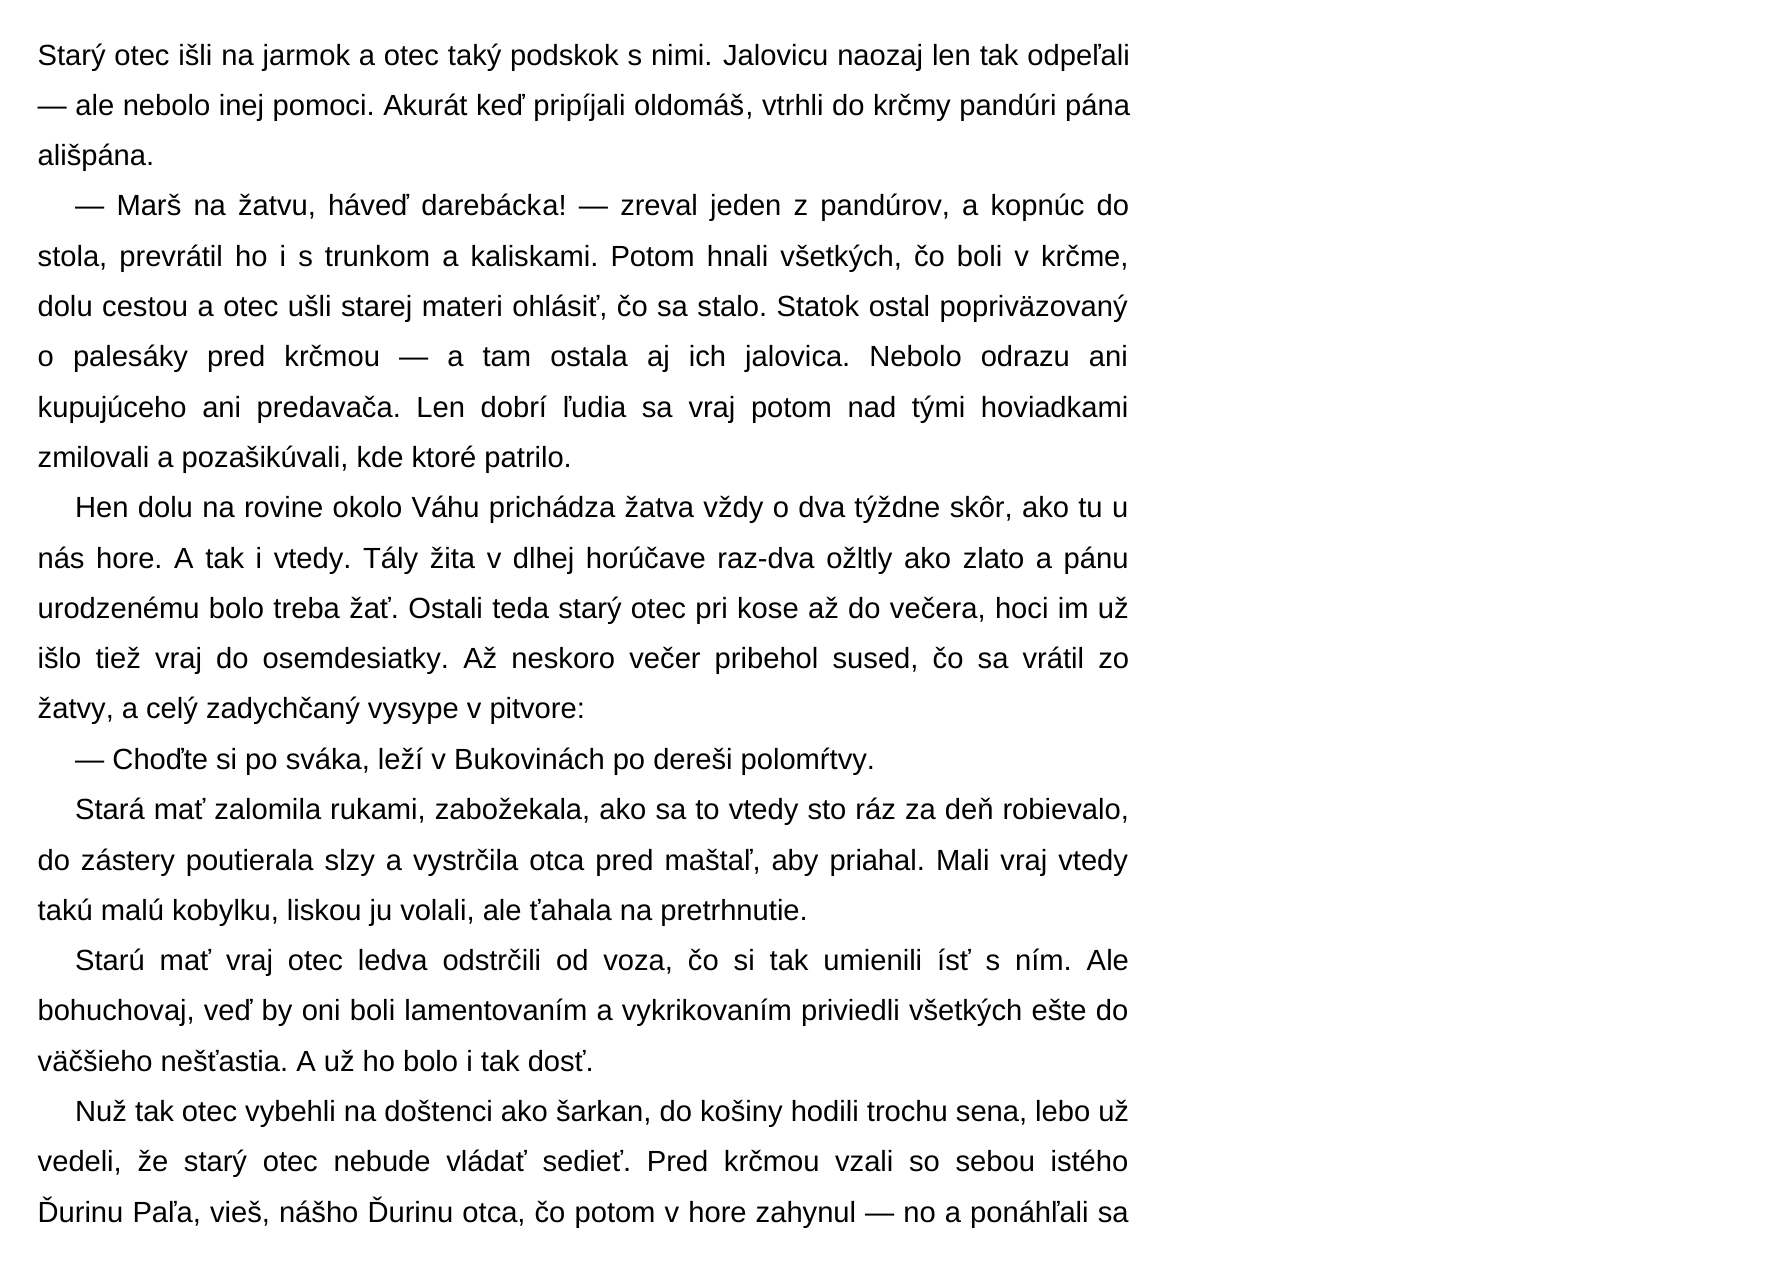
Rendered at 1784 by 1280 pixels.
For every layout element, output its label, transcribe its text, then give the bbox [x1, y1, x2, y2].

text Stará mať zalomila rukami, zabožekala, ako sa to vtedy sto ráz za deň robievalo, do zástery poutierala slzy a vystrčila otca pred maštaľ, aby priahal. Mali vraj vtedy takú malú kobylku, liskou ju volali, ale ťahala na pretrhnutie. [37, 792, 1130, 926]
text Nuž tak otec vybehli na doštenci ako šarkan, do košiny hodili trochu sena, lebo už vedeli, že starý otec nebude vládať sedieť. Pred krčmou vzali so sebou istého Ďurinu Paľa, vieš, nášho Ďurinu otca, čo potom v hore zahynul — no a ponáhľali sa [37, 1094, 1130, 1228]
text — Choďte si po sváka, leží v Bukovinách po dereši polomŕtvy. [37, 742, 1130, 775]
text Starý otec išli na jarmok a otec taký podskok s nimi. Jalovicu naozaj len tak odpeľali — ale nebolo inej pomoci. Akurát keď pripíjali oldomáš, vtrhli do krčmy pandúri pána ališpána. [37, 37, 1130, 172]
text Starú mať vraj otec ledva odstrčili od voza, čo si tak umienili ísť s ním. Ale bohuchovaj, veď by oni boli lamentovaním a vykrikovaním priviedli všetkých ešte do väčšieho nešťastia. A už ho bolo i tak dosť. [37, 943, 1130, 1077]
text — Marš na žatvu, háveď darebácka! — zreval jeden z pandúrov, a kopnúc do stola, prevrátil ho i s trunkom a kaliskami. Potom hnali všetkých, čo boli v krčme, dolu cestou a otec ušli starej materi ohlásiť, čo sa stalo. Statok ostal popriväzovaný o palesáky pred krčmou — a tam ostala aj ich jalovica. Nebolo odrazu ani kupujúceho ani predavača. Len dobrí ľudia sa vraj potom nad tými hoviadkami zmilovali a pozašikúvali, kde ktoré patrilo. [37, 188, 1130, 473]
text Hen dolu na rovine okolo Váhu prichádza žatva vždy o dva týždne skôr, ako tu u nás hore. A tak i vtedy. Tály žita v dlhej horúčave raz-dva ožltly ako zlato a pánu urodzenému bolo treba žať. Ostali teda starý otec pri kose až do večera, hoci im už išlo tiež vraj do osemdesiatky. Až neskoro večer pribehol sused, čo sa vrátil zo žatvy, a celý zadychčaný vysype v pitvore: [37, 490, 1130, 725]
